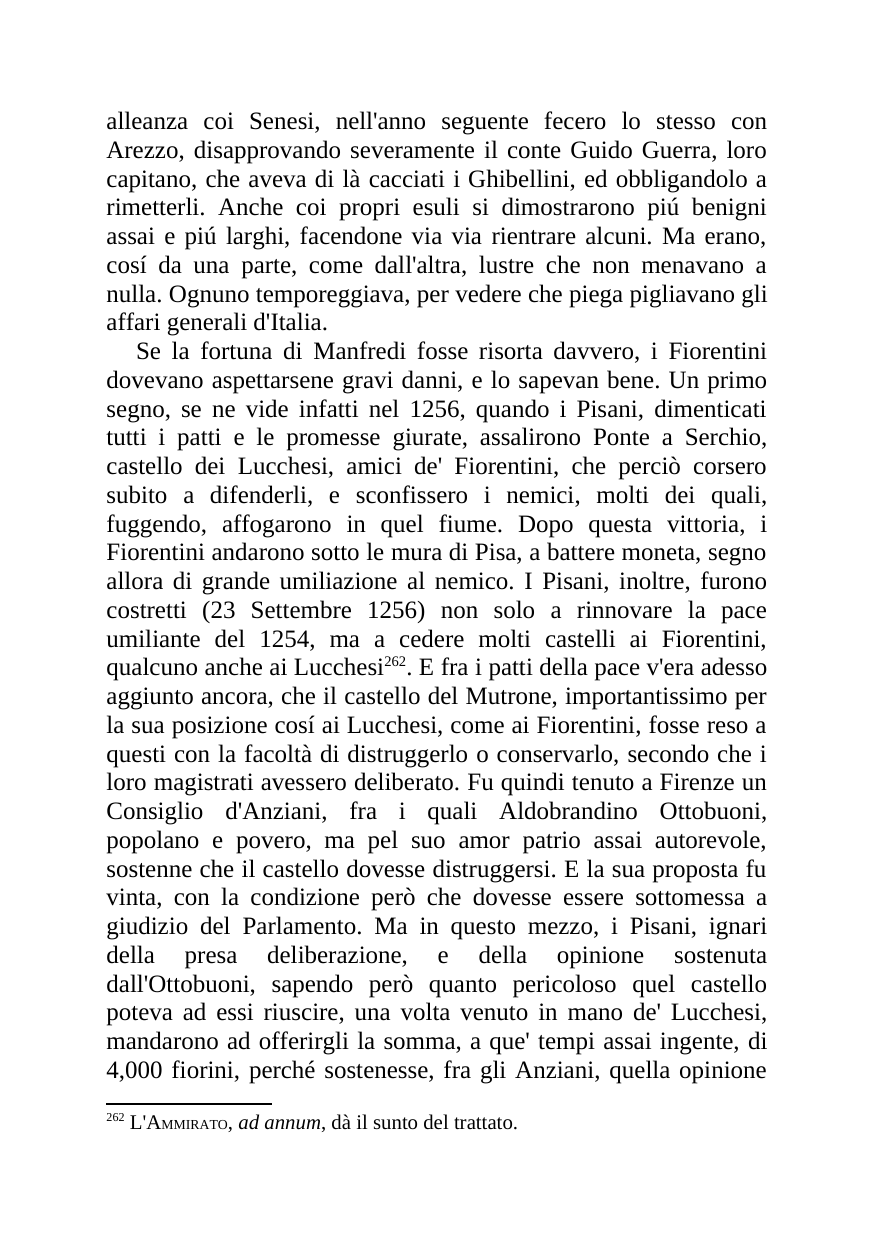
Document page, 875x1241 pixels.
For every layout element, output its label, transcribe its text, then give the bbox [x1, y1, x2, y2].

text Se la fortuna di Manfredi fosse risorta davvero, i Fiorentini dovevano aspettarsene gravi danni, e lo sapevan bene. Un primo segno, se ne vide infatti nel 1256, quando i Pisani, dimenticati tutti i patti e le promesse giurate, assalirono Ponte a Serchio, castello dei Lucchesi, amici de' Fiorentini, che perciò corsero subito a difenderli, e sconfissero i nemici, molti dei quali, fuggendo, affogarono in quel fiume. Dopo questa vittoria, i Fiorentini andarono sotto le mura di Pisa, a battere moneta, segno allora di grande umiliazione al nemico. I Pisani, inoltre, furono costretti (23 Settembre 1256) non solo a rinnovare la pace umiliante del 1254, ma a cedere molti castelli ai Fiorentini, qualcuno anche ai Lucchesi. E fra i patti della pace v'era adesso aggiunto ancora, che il castello del Mutrone, importantissimo per la sua posizione cosí ai Lucchesi, come ai Fiorentini, fosse reso a questi con la facoltà di distruggerlo o conservarlo, secondo che i loro magistrati avessero deliberato. Fu quindi tenuto a Firenze un Consiglio d'Anziani, fra i quali Aldobrandino Ottobuoni, popolano e povero, ma pel suo amor patrio assai autorevole, sostenne che il castello dovesse distruggersi. E la sua proposta fu vinta, con la condizione però che dovesse essere sottomessa a giudizio del Parlamento. Ma in questo mezzo, i Pisani, ignari della presa deliberazione, e della opinione sostenuta dall'Ottobuoni, sapendo però quanto pericoloso quel castello poteva ad essi riuscire, una volta venuto in mano de' Lucchesi, mandarono ad offerirgli la somma, a que' tempi assai ingente, di 4,000 fiorini, perché sostenesse, fra gli Anziani, quella opinione [106, 336, 768, 1084]
text alleanza coi Senesi, nell'anno seguente fecero lo stesso con Arezzo, disapprovando severamente il conte Guido Guerra, loro capitano, che aveva di là cacciati i Ghibellini, ed obbligandolo a rimetterli. Anche coi propri esuli si dimostrarono piú benigni assai e piú larghi, facendone via via rientrare alcuni. Ma erano, cosí da una parte, come dall'altra, lustre che non menavano a nulla. Ognuno temporeggiava, per vedere che piega pigliavano gli affari generali d'Italia. [106, 106, 768, 336]
text L'Ammirato, ad annum, dà il sunto del trattato. [106, 1110, 768, 1134]
